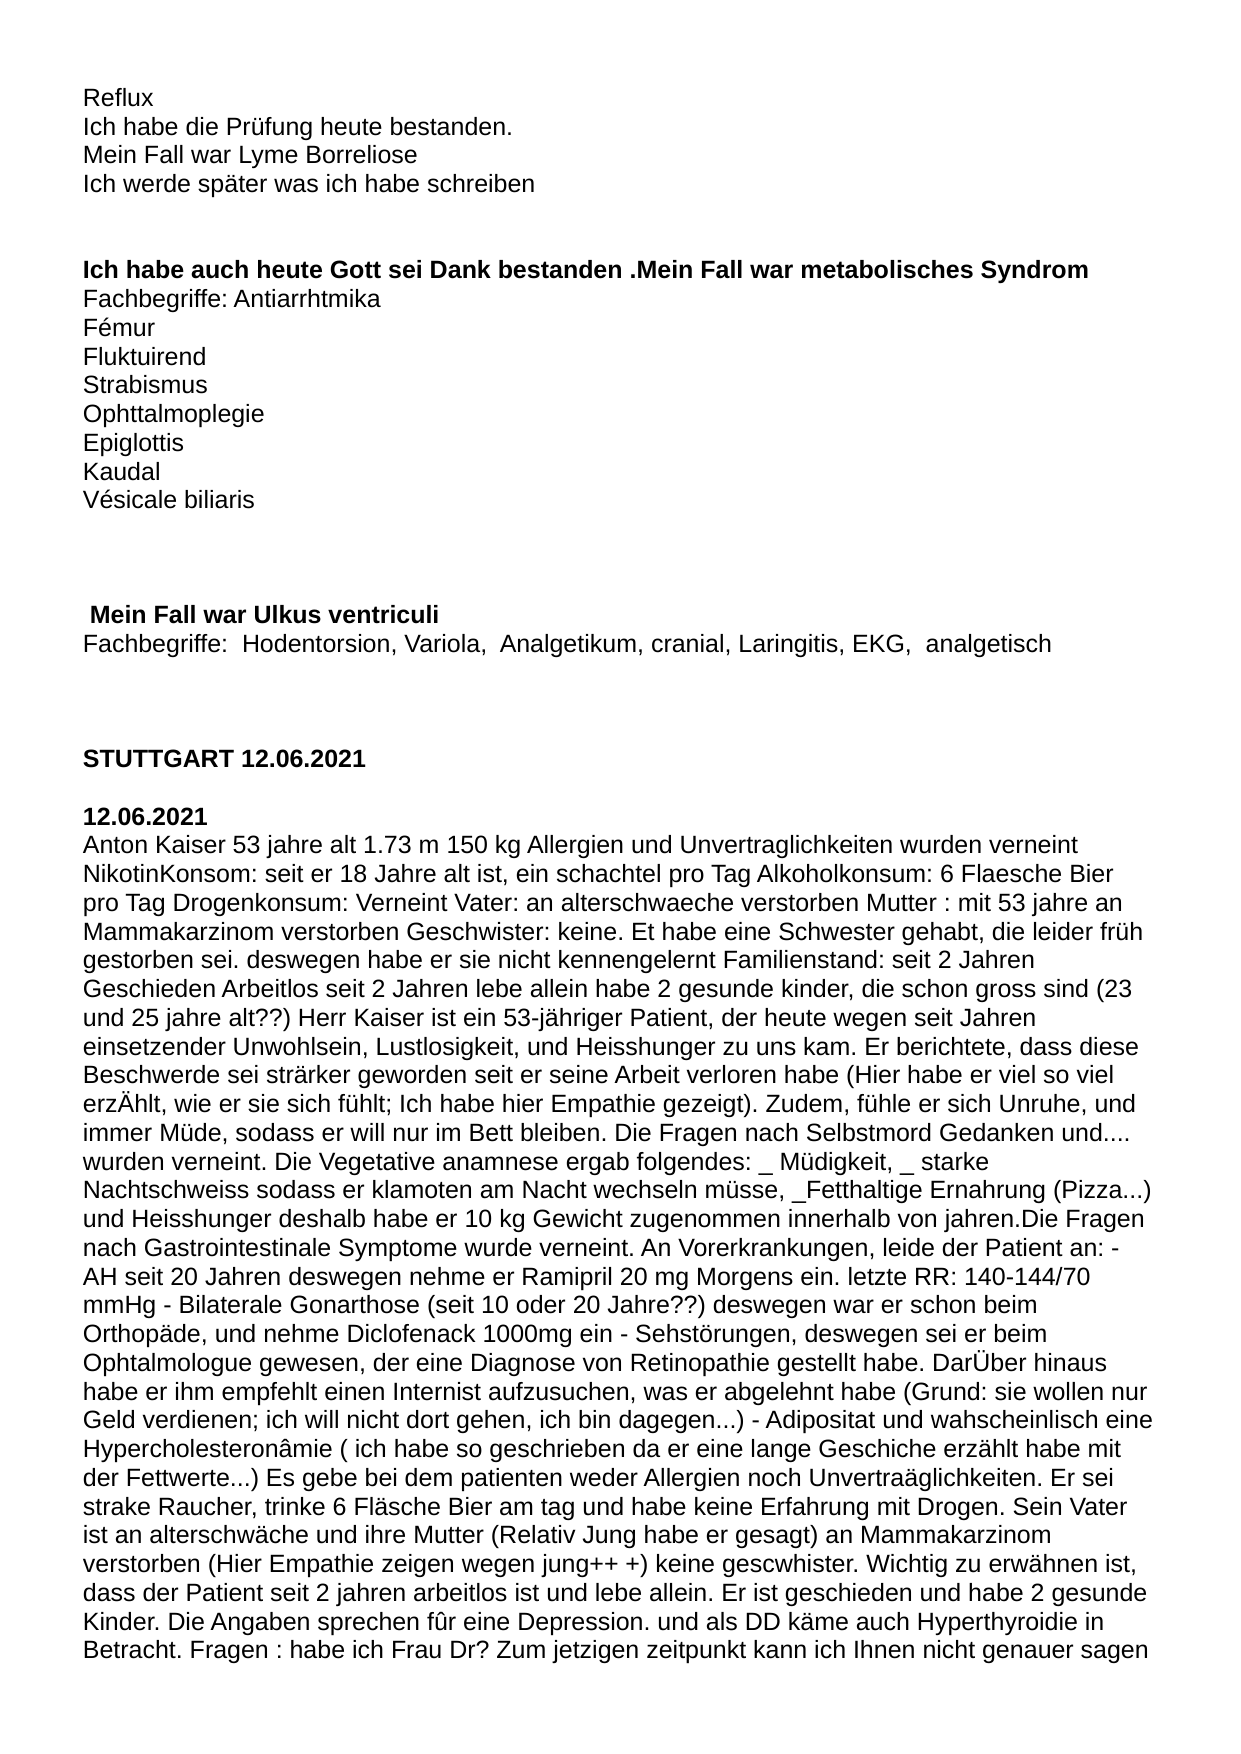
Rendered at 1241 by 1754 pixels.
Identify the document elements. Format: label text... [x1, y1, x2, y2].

text 12.06.2021 [83, 801, 1157, 830]
text Ophttalmoplegie [83, 399, 1157, 428]
text Reflux [83, 83, 1157, 111]
text Fachbegriffe: Antiarrhtmika [83, 284, 1157, 313]
text Anton Kaiser 53 jahre alt 1.73 m 150 kg Allergien und Unvertraglichkeiten wurden verneint NikotinKonsom: seit er 18 Jahre alt ist, ein schachtel pro Tag Alkoholkonsum: 6 Flaesche Bier pro Tag Drogenkonsum: Verneint Vater: an alterschwaeche verstorben Mutter : mit 53 jahre an Mammakarzinom verstorben Geschwister: keine. Et habe eine Schwester gehabt, die leider früh gestorben sei. deswegen habe er sie nicht kennengelernt Familienstand: seit 2 Jahren Geschieden Arbeitlos seit 2 Jahren lebe allein habe 2 gesunde kinder, die schon gross sind (23 und 25 jahre alt??) Herr Kaiser ist ein 53-jähriger Patient, der heute wegen seit Jahren einsetzender Unwohlsein, Lustlosigkeit, und Heisshunger zu uns kam. Er berichtete, dass diese Beschwerde sei strärker geworden seit er seine Arbeit verloren habe (Hier habe er viel so viel erzÄhlt, wie er sie sich fühlt; Ich habe hier Empathie gezeigt). Zudem, fühle er sich Unruhe, und immer Müde, sodass er will nur im Bett bleiben. Die Fragen nach Selbstmord Gedanken und.... wurden verneint. Die Vegetative anamnese ergab folgendes: _ Müdigkeit, _ starke Nachtschweiss sodass er klamoten am Nacht wechseln müsse, _Fetthaltige Ernahrung (Pizza...) und Heisshunger deshalb habe er 10 kg Gewicht zugenommen innerhalb von jahren.Die Fragen nach Gastrointestinale Symptome wurde verneint. An Vorerkrankungen, leide der Patient an: - AH seit 20 Jahren deswegen nehme er Ramipril 20 mg Morgens ein. letzte RR: 140-144/70 mmHg - Bilaterale Gonarthose (seit 10 oder 20 Jahre??) deswegen war er schon beim Orthopäde, und nehme Diclofenack 1000mg ein - Sehstörungen, deswegen sei er beim Ophtalmologue gewesen, der eine Diagnose von Retinopathie gestellt habe. DarÜber hinaus habe er ihm empfehlt einen Internist aufzusuchen, was er abgelehnt habe (Grund: sie wollen nur Geld verdienen; ich will nicht dort gehen, ich bin dagegen...) - Adipositat und wahscheinlisch eine Hypercholesteronâmie ( ich habe so geschrieben da er eine lange Geschiche erzählt habe mit der Fettwerte...) Es gebe bei dem patienten weder Allergien noch Unvertraäglichkeiten. Er sei strake Raucher, trinke 6 Fläsche Bier am tag und habe keine Erfahrung mit Drogen. Sein Vater ist an alterschwäche und ihre Mutter (Relativ Jung habe er gesagt) an Mammakarzinom verstorben (Hier Empathie zeigen wegen jung++ +) keine gescwhister. Wichtig zu erwähnen ist, dass der Patient seit 2 jahren arbeitlos ist und lebe allein. Er ist geschieden und habe 2 gesunde Kinder. Die Angaben sprechen fûr eine Depression. und als DD käme auch Hyperthyroidie in Betracht. Fragen : habe ich Frau Dr? Zum jetzigen zeitpunkt kann ich Ihnen nicht genauer sagen [83, 830, 1157, 1664]
text Fémur [83, 313, 1157, 341]
text Strabismus [83, 370, 1157, 399]
text Fluktuirend [83, 341, 1157, 370]
text STUTTGART 12.06.2021 [83, 744, 1157, 773]
text Kaudal [83, 456, 1157, 485]
text Mein Fall war Ulkus ventriculi [83, 600, 1157, 629]
text Ich habe die Prüfung heute bestanden. [83, 111, 1157, 140]
text Mein Fall war Lyme Borreliose [83, 140, 1157, 169]
text Ich habe auch heute Gott sei Dank bestanden .Mein Fall war metabolisches Syndrom [83, 255, 1157, 284]
text Epiglottis [83, 428, 1157, 456]
text Fachbegriffe: Hodentorsion, Variola, Analgetikum, cranial, Laringitis, EKG, analgetisch [83, 629, 1157, 658]
text Vésicale biliaris [83, 485, 1157, 514]
text Ich werde später was ich habe schreiben [83, 169, 1157, 198]
